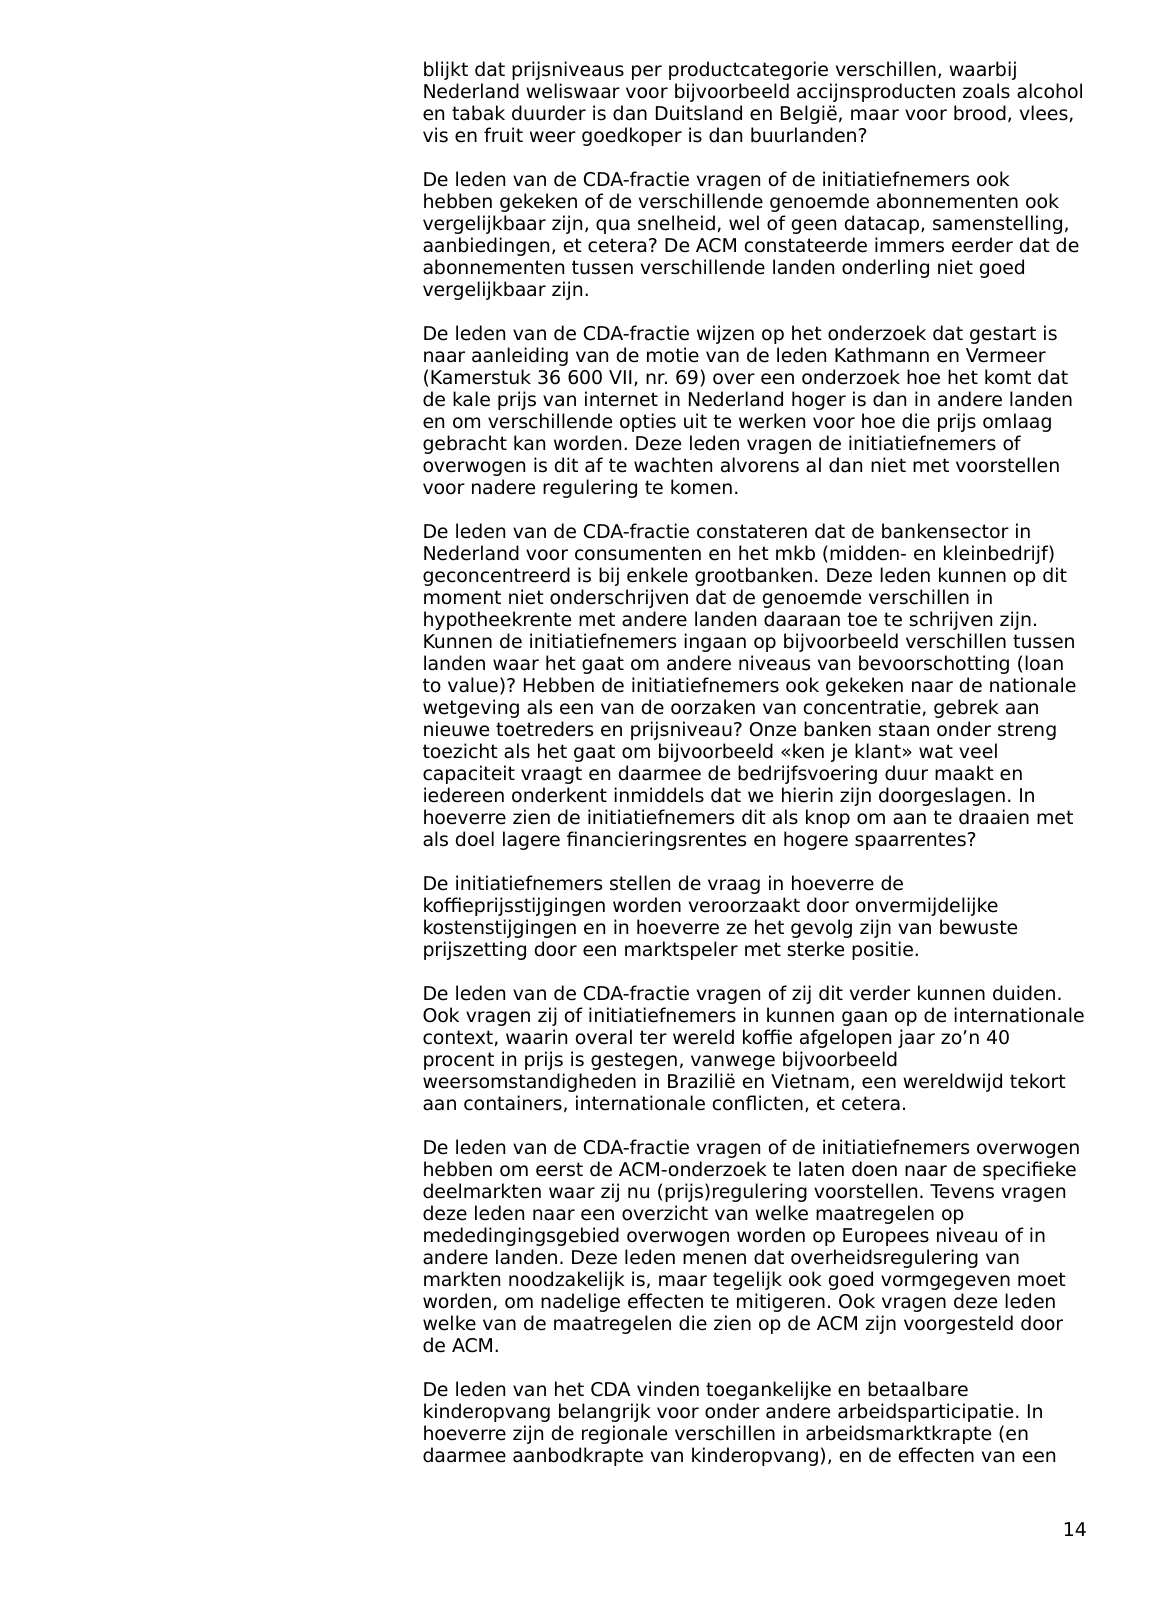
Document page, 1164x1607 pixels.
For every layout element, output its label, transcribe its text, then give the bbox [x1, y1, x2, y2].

text De leden van de CDA-fractie constateren dat de bankensector in Nederland voor consumenten en het mkb (midden- en kleinbedrijf) geconcentreerd is bij enkele grootbanken. Deze leden kunnen op dit moment niet onderschrijven dat de genoemde verschillen in hypotheekrente met andere landen daaraan toe te schrijven zijn. Kunnen de initiatiefnemers ingaan op bijvoorbeeld verschillen tussen landen waar het gaat om andere niveaus van bevoorschotting (loan to value)? Hebben de initiatiefnemers ook gekeken naar de nationale wetgeving als een van de oorzaken van concentratie, gebrek aan nieuwe toetreders en prijsniveau? Onze banken staan onder streng toezicht als het gaat om bijvoorbeeld «ken je klant» wat veel capaciteit vraagt en daarmee de bedrijfsvoering duur maakt en iedereen onderkent inmiddels dat we hierin zijn doorgeslagen. In hoeverre zien de initiatiefnemers dit als knop om aan te draaien met als doel lagere financieringsrentes en hogere spaarrentes? [422, 521, 1087, 851]
text De leden van de CDA-fractie wijzen op het onderzoek dat gestart is naar aanleiding van de motie van de leden Kathmann en Vermeer (Kamerstuk 36 600 VII, nr. 69) over een onderzoek hoe het komt dat de kale prijs van internet in Nederland hoger is dan in andere landen en om verschillende opties uit te werken voor hoe die prijs omlaag gebracht kan worden. Deze leden vragen de initiatiefnemers of overwogen is dit af te wachten alvorens al dan niet met voorstellen voor nadere regulering te komen. [422, 323, 1087, 499]
text De initiatiefnemers stellen de vraag in hoeverre de koffieprijsstijgingen worden veroorzaakt door onvermijdelijke kostenstijgingen en in hoeverre ze het gevolg zijn van bewuste prijszetting door een marktspeler met sterke positie. [422, 873, 1087, 961]
text De leden van de CDA-fractie vragen of de initiatiefnemers overwogen hebben om eerst de ACM-onderzoek te laten doen naar de specifieke deelmarkten waar zij nu (prijs)regulering voorstellen. Tevens vragen deze leden naar een overzicht van welke maatregelen op mededingingsgebied overwogen worden op Europees niveau of in andere landen. Deze leden menen dat overheidsregulering van markten noodzakelijk is, maar tegelijk ook goed vormgegeven moet worden, om nadelige effecten te mitigeren. Ook vragen deze leden welke van de maatregelen die zien op de ACM zijn voorgesteld door de ACM. [422, 1137, 1087, 1357]
text De leden van de CDA-fractie vragen of de initiatiefnemers ook hebben gekeken of de verschillende genoemde abonnementen ook vergelijkbaar zijn, qua snelheid, wel of geen datacap, samenstelling, aanbiedingen, et cetera? De ACM constateerde immers eerder dat de abonnementen tussen verschillende landen onderling niet goed vergelijkbaar zijn. [422, 169, 1087, 301]
text De leden van het CDA vinden toegankelijke en betaalbare kinderopvang belangrijk voor onder andere arbeidsparticipatie. In hoeverre zijn de regionale verschillen in arbeidsmarktkrapte (en daarmee aanbodkrapte van kinderopvang), en de effecten van een [422, 1379, 1087, 1467]
text blijkt dat prijsniveaus per productcategorie verschillen, waarbij Nederland weliswaar voor bijvoorbeeld accijnsproducten zoals alcohol en tabak duurder is dan Duitsland en België, maar voor brood, vlees, vis en fruit weer goedkoper is dan buurlanden? [422, 59, 1087, 147]
text De leden van de CDA-fractie vragen of zij dit verder kunnen duiden. Ook vragen zij of initiatiefnemers in kunnen gaan op de internationale context, waarin overal ter wereld koffie afgelopen jaar zo’n 40 procent in prijs is gestegen, vanwege bijvoorbeeld weersomstandigheden in Brazilië en Vietnam, een wereldwijd tekort aan containers, internationale conflicten, et cetera. [422, 983, 1087, 1115]
